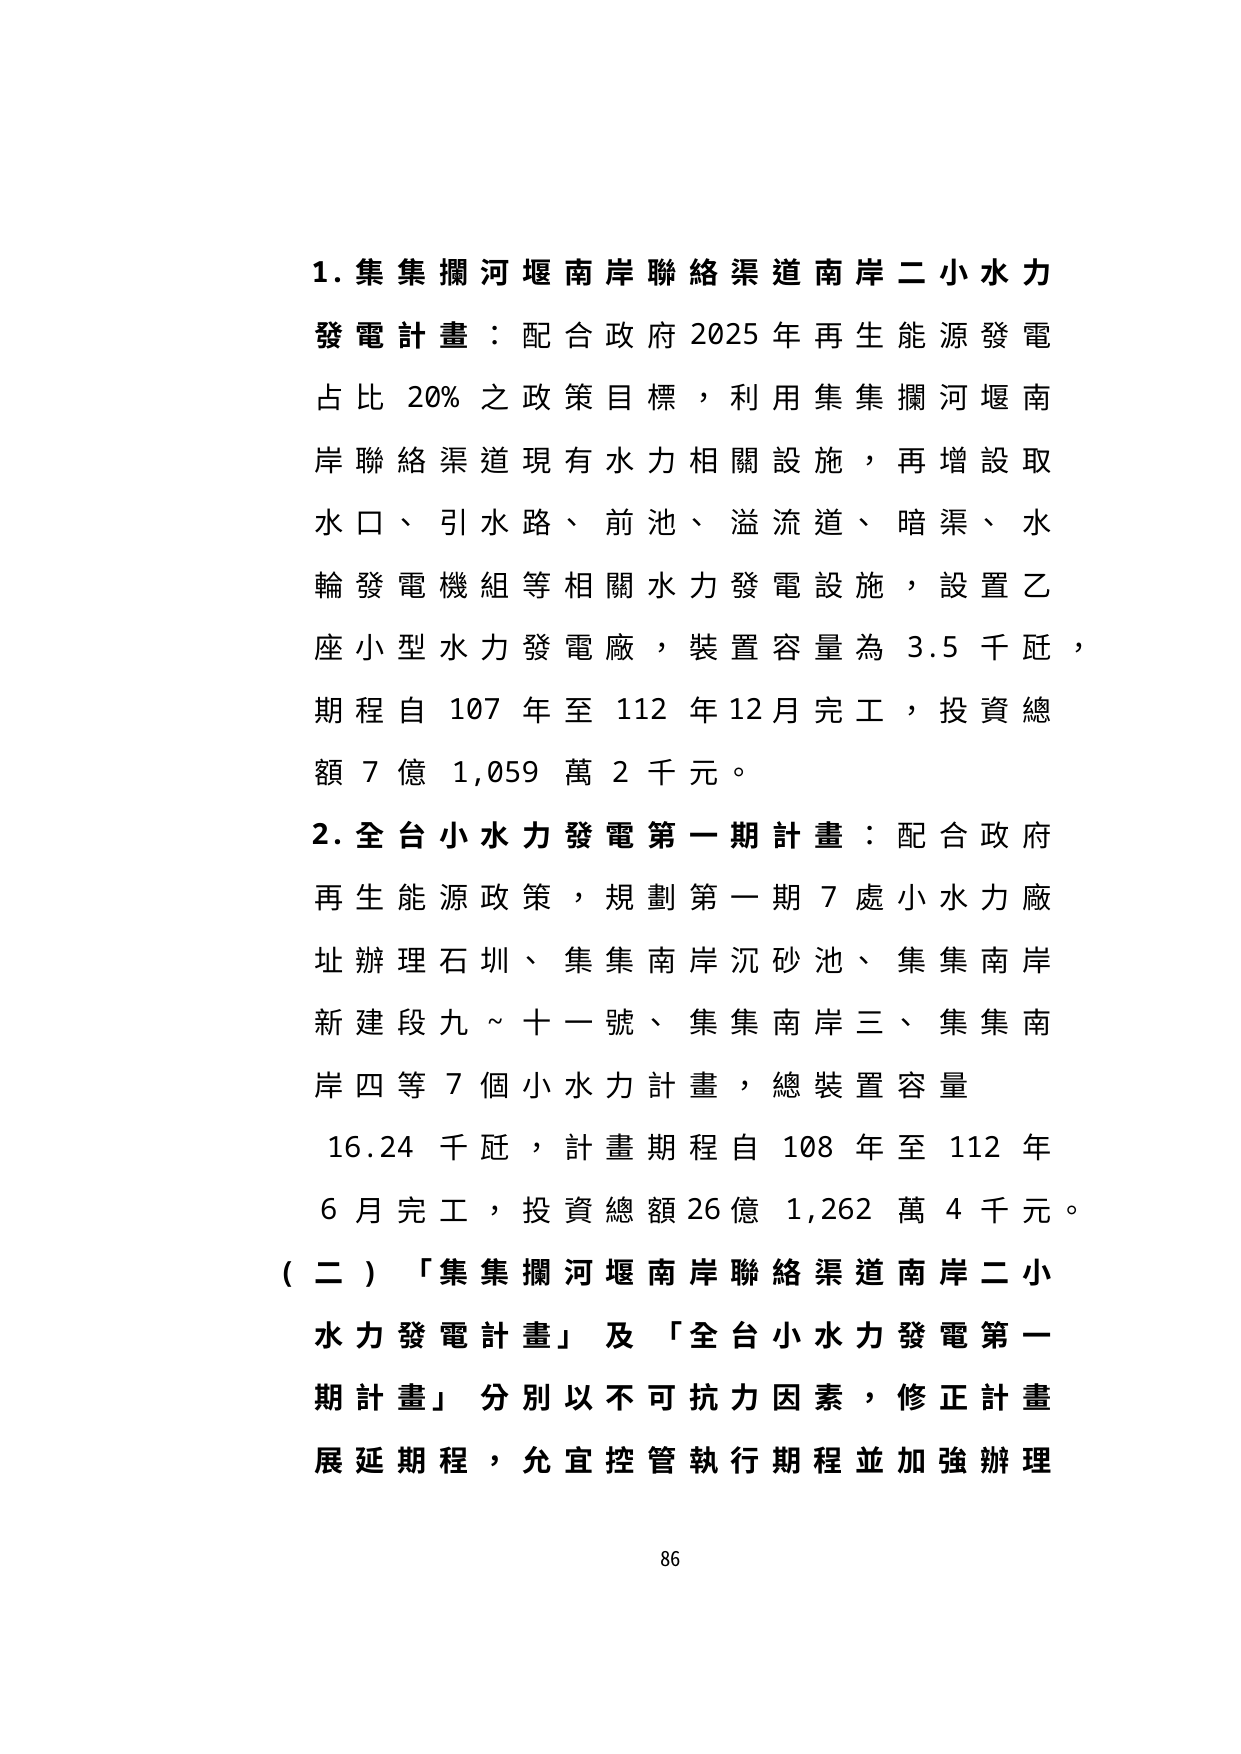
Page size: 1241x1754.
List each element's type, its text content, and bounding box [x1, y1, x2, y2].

text (二)「集集攔河堰南岸聯絡渠道南岸二小水力發電計畫」及「全台小水力發電第一期計畫」分別以不可抗力因素，修正計畫展延期程，允宜控管執行期程並加強辦理 [242, 1229, 1058, 1479]
text 1.集集攔河堰南岸聯絡渠道南岸二小水力發電計畫：配合政府2025年再生能源發電占比20%之政策目標，利用集集攔河堰南岸聯絡渠道現有水力相關設施，再增設取水口、引水路、前池、溢流道、暗渠、水輪發電機組等相關水力發電設施，設置乙座小型水力發電廠，裝置容量為3.5千瓩，期程自107年至112年12月完工，投資總額7億1,059萬2千元。 [271, 229, 1058, 792]
text 2.全台小水力發電第一期計畫：配合政府再生能源政策，規劃第一期7處小水力廠址辦理石圳、集集南岸沉砂池、集集南岸新建段九~十一號、集集南岸三、集集南岸四等7個小水力計畫，總裝置容量16.24千瓩，計畫期程自108年至112年6月完工，投資總額26億1,262萬4千元。 [271, 792, 1058, 1229]
